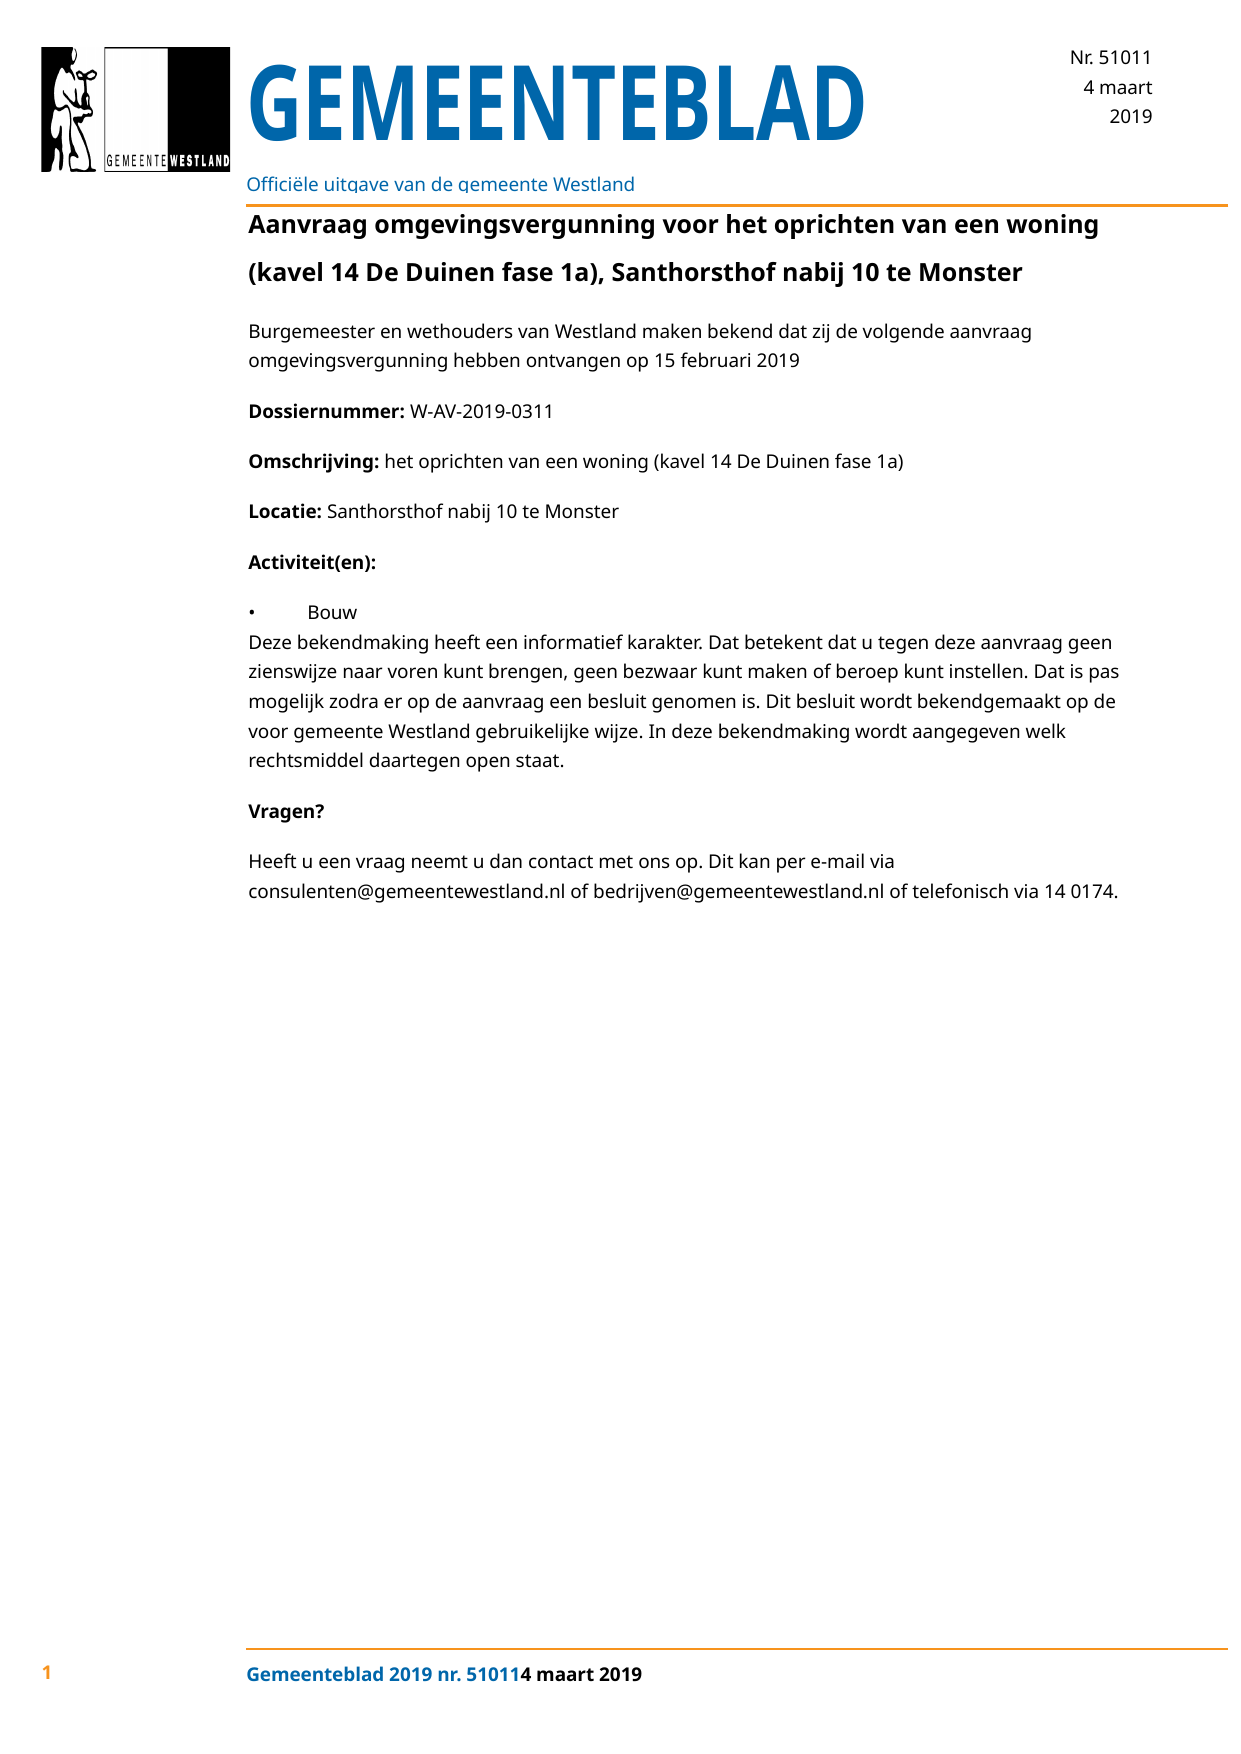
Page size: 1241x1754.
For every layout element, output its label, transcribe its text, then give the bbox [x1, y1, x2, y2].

text Dossiernummer: W-AV-2019-0311 [248, 398, 1152, 424]
picture [41, 47, 231, 172]
list Bouw [248, 599, 1152, 625]
text Vragen? [248, 798, 1152, 824]
text Omschrijving: het oprichten van een woning (kavel 14 De Duinen fase 1a) [248, 448, 1152, 474]
text Deze bekendmaking heeft een informatief karakter. Dat betekent dat u tegen deze aanvraag geen zienswijze naar voren kunt brengen, geen bezwaar kunt maken of beroep kunt instellen. Dat is pas mogelijk zodra er op de aanvraag een besluit genomen is. Dit besluit wordt bekendgemaakt op de voor gemeente Westland gebruikelijke wijze. In deze bekendmaking wordt aangegeven welk rechtsmiddel daartegen open staat. [248, 629, 1152, 773]
text Aanvraag omgevingsvergunning voor het oprichten van een woning (kavel 14 De Duinen fase 1a), Santhorsthof nabij 10 te Monster [248, 207, 1152, 288]
text Heeft u een vraag neemt u dan contact met ons op. Dit kan per e-mail via consulenten@gemeentewestland.nl of bedrijven@gemeentewestland.nl of telefonisch via 14 0174. [248, 848, 1152, 904]
text Locatie: Santhorsthof nabij 10 te Monster [248, 499, 1152, 524]
text Activiteit(en): [248, 549, 1152, 575]
text Burgemeester en wethouders van Westland maken bekend dat zij de volgende aanvraag omgevingsvergunning hebben ontvangen op 15 februari 2019 [248, 318, 1152, 373]
